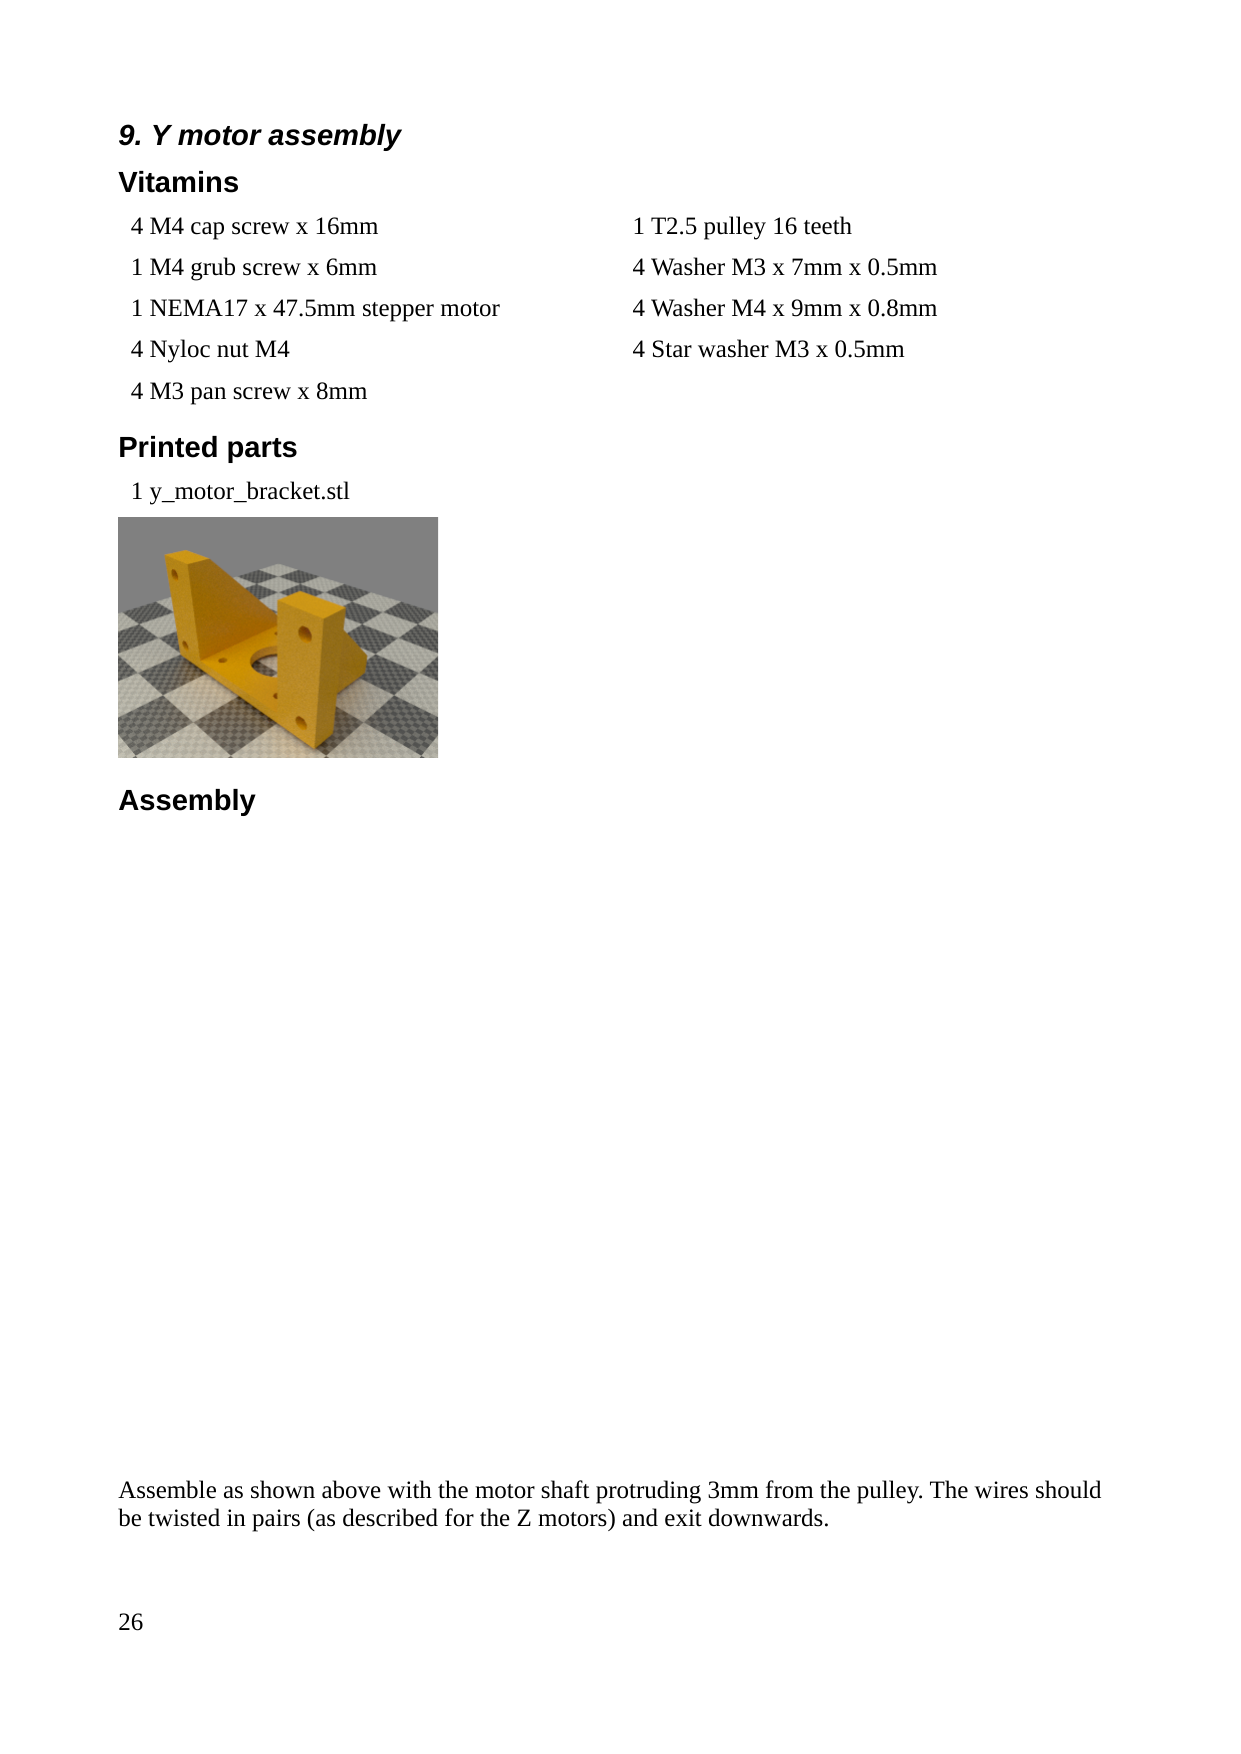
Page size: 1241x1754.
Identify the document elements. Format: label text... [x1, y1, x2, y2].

subtitle Y motor assembly [118, 118, 1122, 152]
table_header 1 T2.5 pulley 16 teeth 4 Washer M3 x 7mm x 0.5mm 4 Washer M4 x 9mm x 0.8mm 4 Star washer M3 x 0.5mm [620, 211, 1122, 417]
subtitle Assembly [118, 783, 1122, 817]
subtitle Printed parts [118, 431, 1122, 464]
picture [118, 517, 439, 758]
text Assemble as shown above with the motor shaft protruding 3mm from the pulley. The wires should be twisted in pairs (as described for the Z motors) and exit downwards. [118, 1475, 1122, 1532]
text 1 y_motor_bracket.stl [118, 476, 1122, 505]
subtitle Vitamins [118, 165, 1122, 199]
table_header 4 M4 cap screw x 16mm 1 M4 grub screw x 6mm 1 NEMA17 x 47.5mm stepper motor 4 Nyloc nut M4 4 M3 pan screw x 8mm [118, 211, 620, 417]
